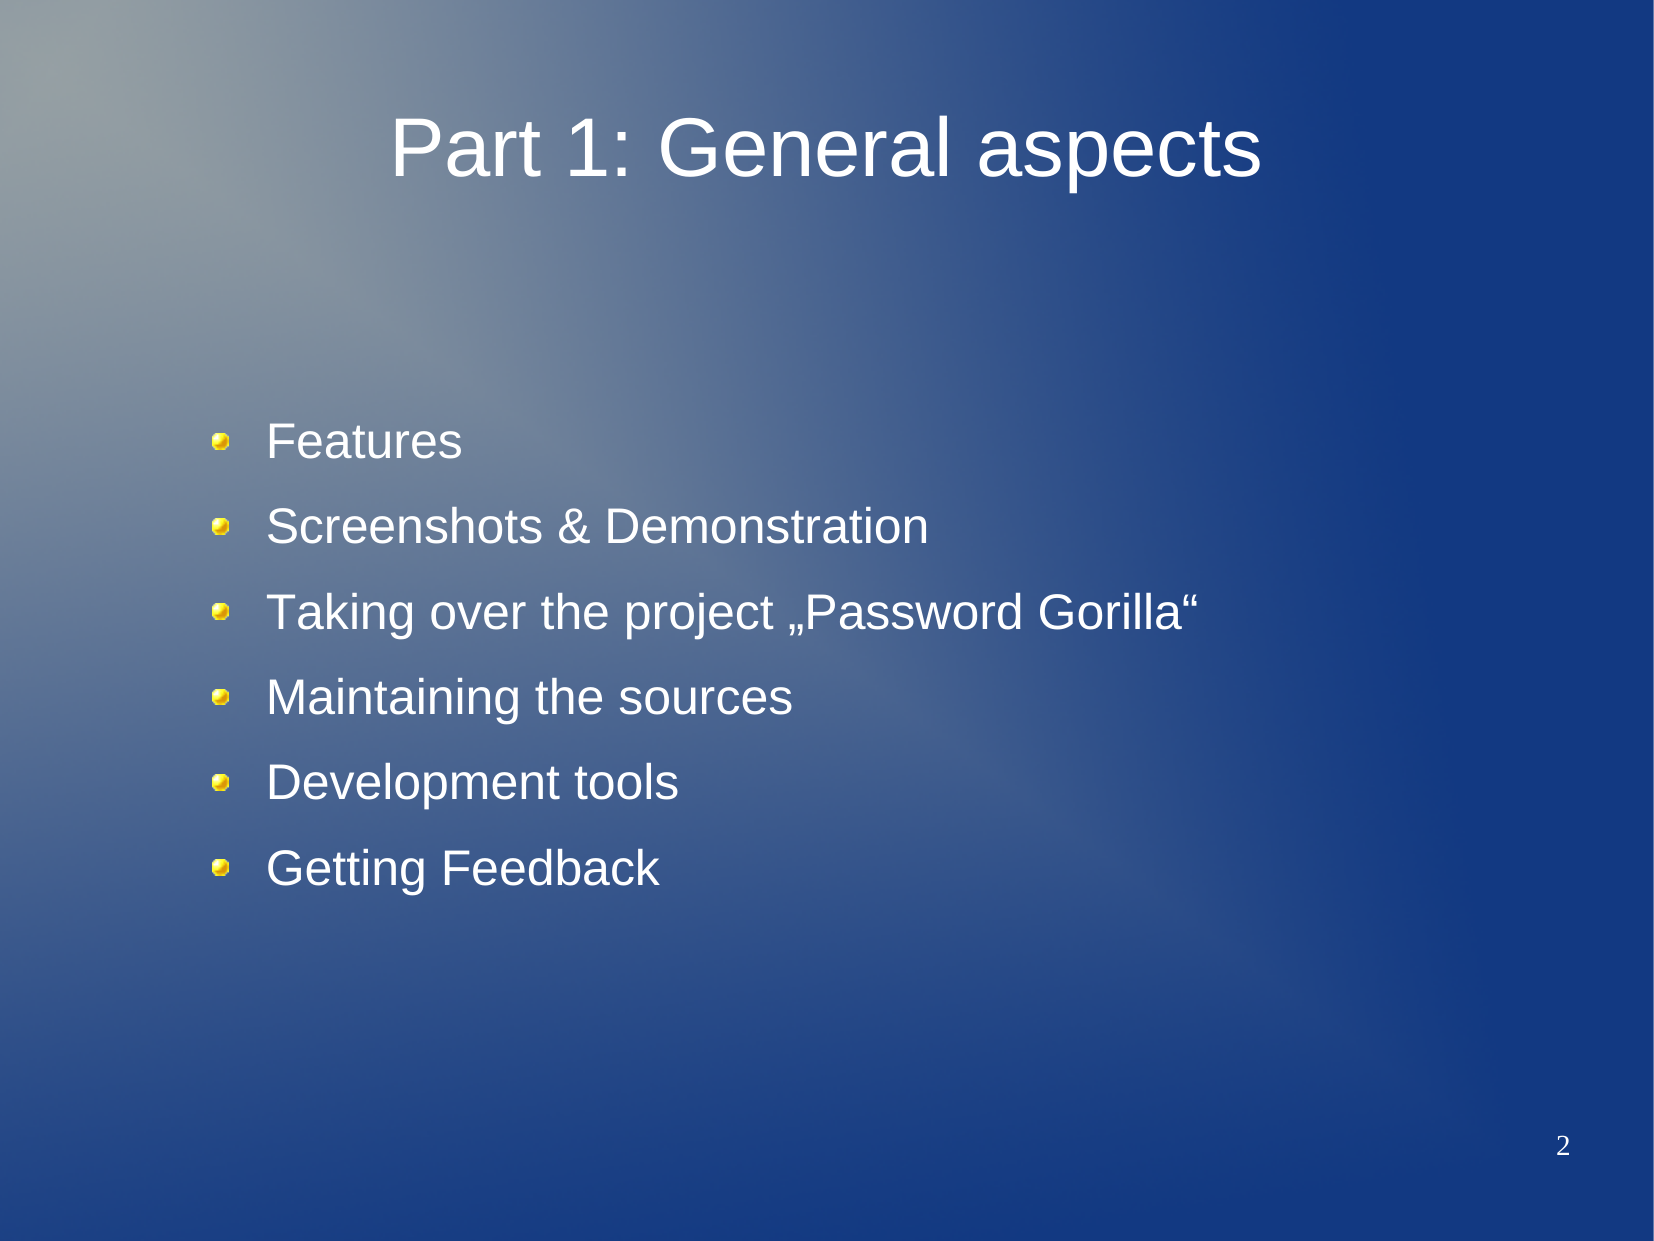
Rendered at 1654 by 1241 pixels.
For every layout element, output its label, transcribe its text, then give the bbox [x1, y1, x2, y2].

list Features Screenshots & Demonstration Taking over the project „Password Gorilla“ Maintaining the sources Development tools Getting Feedback [194, 413, 1241, 896]
picture [0, 0, 1654, 1241]
title Part 1: General aspects [82, 58, 1571, 237]
